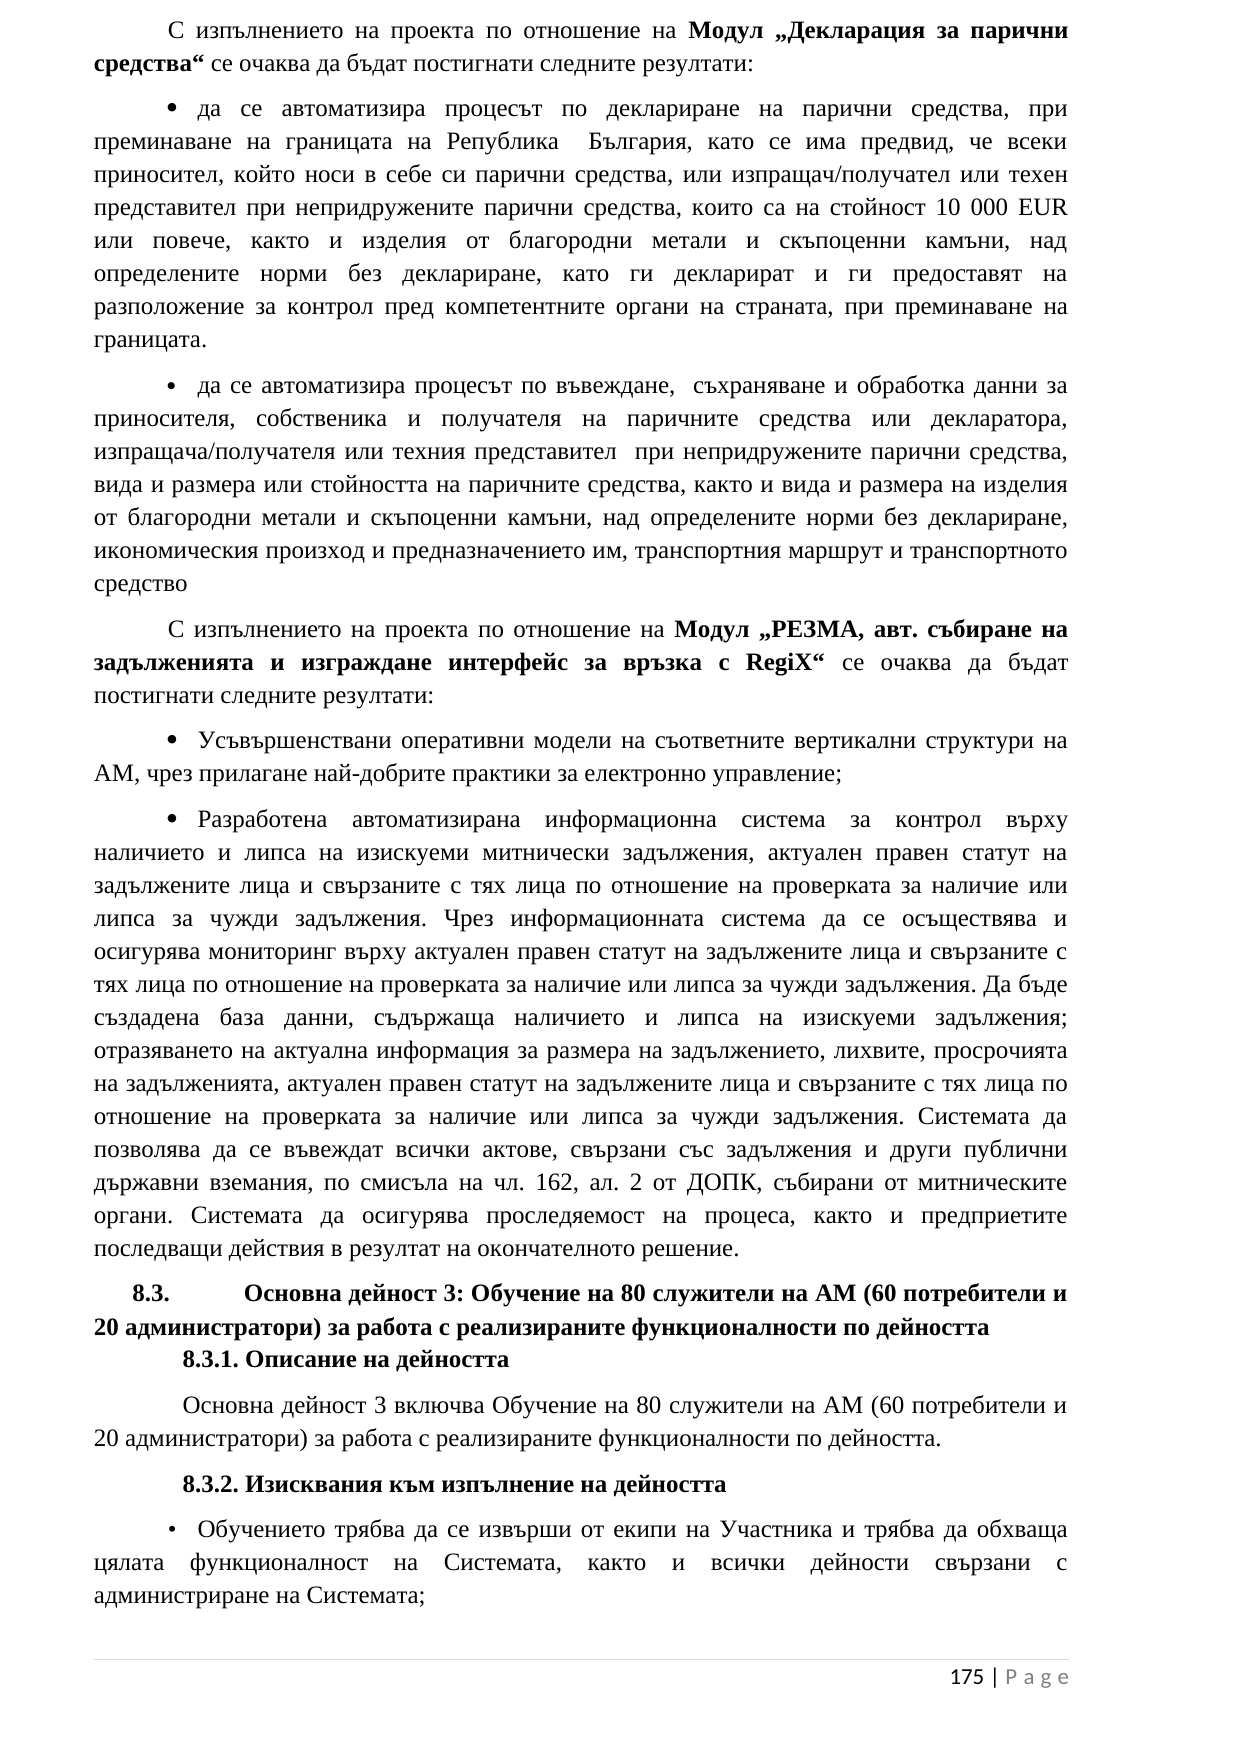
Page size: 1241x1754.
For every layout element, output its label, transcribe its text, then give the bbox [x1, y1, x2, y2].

text С изпълнението на проекта по отношение на Модул „Декларация за парични средства“ се очаква да бъдат постигнати следните резултати: [94, 15, 1069, 77]
text • Обучението трябва да се извърши от екипи на Участника и трябва да обхваща цялата функционалност на Системата, както и всички дейности свързани с администриране на Системата; [94, 1514, 1069, 1609]
subtitle 8.3.2. Изисквания към изпълнение на дейността [94, 1469, 1069, 1497]
list да се автоматизира процесът по въвеждане, съхраняване и обработка данни за приносителя, собственика и получателя на паричните средства или декларатора, изпращача/получателя или техния представител при непридружените парични средства, вида и размера или стойността на паричните средства, както и вида и размера на изделия от благородни метали и скъпоценни камъни, над определените норми без деклариране, икономическия произход и предназначението им, транспортния маршрут и транспортното средство [94, 370, 1069, 597]
text Основна дейност 3 включва Обучение на 80 служители на АМ (60 потребители и 20 администратори) за работа с реализираните функционалности по дейността. [94, 1390, 1069, 1452]
list Разработена автоматизирана информационна система за контрол върху наличието и липса на изискуеми митнически задължения, актуален правен статут на задължените лица и свързаните с тях лица по отношение на проверката за наличие или липса за чужди задължения. Чрез информационната система да се осъществява и осигурява мониторинг върху актуален правен статут на задължените лица и свързаните с тях лица по отношение на проверката за наличие или липса за чужди задължения. Да бъде създадена база данни, съдържаща наличието и липса на изискуеми задължения; отразяването на актуална информация за размера на задължението, лихвите, просрочията на задълженията, актуален правен статут на задължените лица и свързаните с тях лица по отношение на проверката за наличие или липса за чужди задължения. Системата да позволява да се въвеждат всички актове, свързани със задължения и други публични държавни вземания, по смисъла на чл. 162, ал. 2 от ДОПК, събирани от митническите органи. Системата да осигурява проследяемост на процеса, както и предприетите последващи действия в резултат на окончателното решение. [94, 804, 1069, 1262]
subtitle 8.3.1. Описание на дейността [94, 1344, 1069, 1373]
subtitle Основна дейност 3: Обучение на 80 служители на АМ (60 потребители и 20 администратори) за работа с реализираните функционалности по дейността [94, 1278, 1069, 1340]
list да се автоматизира процесът по деклариране на парични средства, при преминаване на границата на Република България, като се има предвид, че всеки приносител, който носи в себе си парични средства, или изпращач/получател или техен представител при непридружените парични средства, които са на стойност 10 000 EUR или повече, както и изделия от благородни метали и скъпоценни камъни, над определените норми без деклариране, като ги декларират и ги предоставят на разположение за контрол пред компетентните органи на страната, при преминаване на границата. [94, 93, 1069, 353]
text С изпълнението на проекта по отношение на Модул „РЕЗМА, авт. събиране на задълженията и изграждане интерфейс за връзка с RegiX“ се очаква да бъдат постигнати следните резултати: [94, 614, 1069, 708]
list Усъвършенствани оперативни модели на съответните вертикални структури на АМ, чрез прилагане най-добрите практики за електронно управление; [94, 725, 1069, 787]
